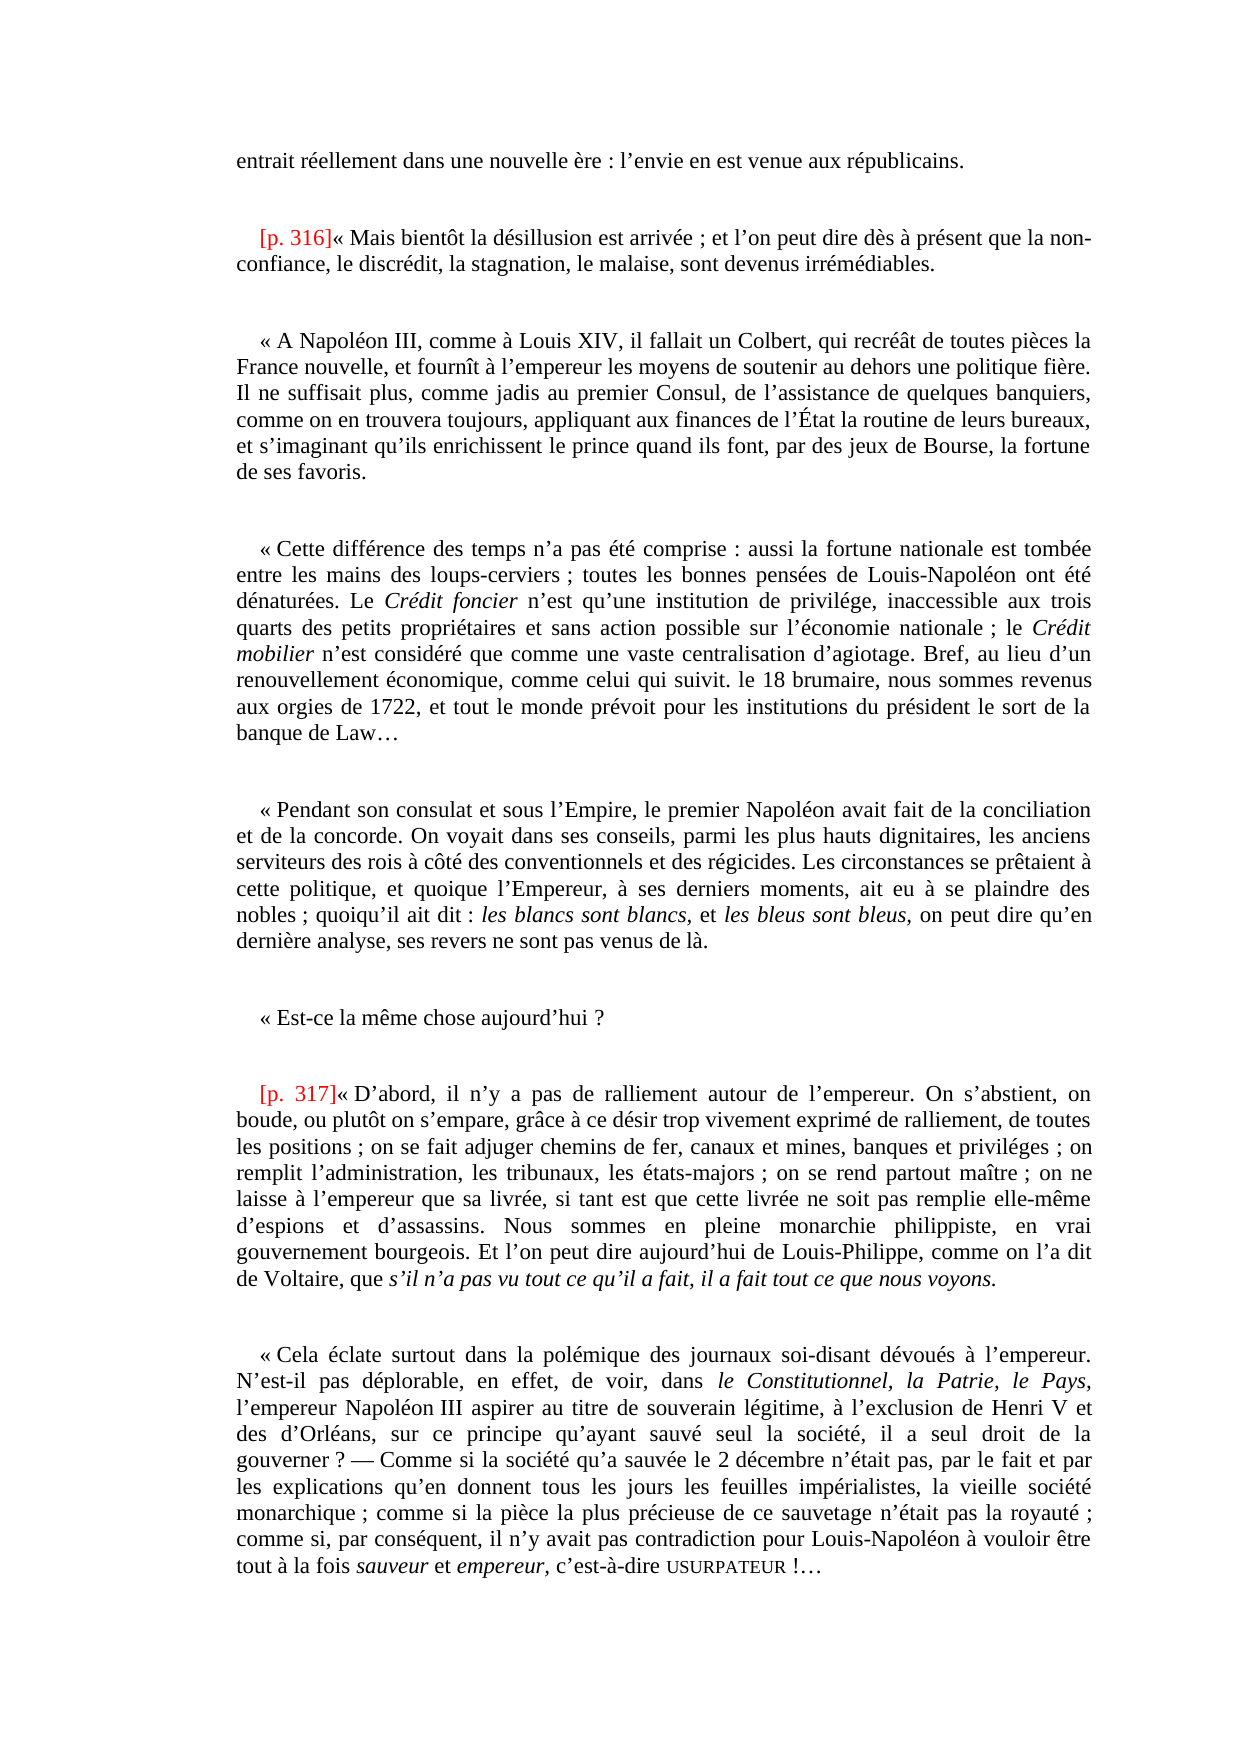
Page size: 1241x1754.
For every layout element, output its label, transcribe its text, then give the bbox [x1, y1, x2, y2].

text entrait réellement dans une nouvelle ère : l’envie en est venue aux républicains. [236, 148, 1093, 174]
text [p. 317]« D’abord, il n’y a pas de ralliement autour de l’empereur. On s’abstient, on boude, ou plutôt on s’empare, grâce à ce désir trop vivement exprimé de ralliement, de toutes les positions ; on se fait adjuger chemins de fer, canaux et mines, banques et priviléges ; on remplit l’administration, les tribunaux, les états-majors ; on se rend partout maître ; on ne laisse à l’empereur que sa livrée, si tant est que cette livrée ne soit pas remplie elle-même d’espions et d’assassins. Nous sommes en pleine monarchie philippiste, en vrai gouvernement bourgeois. Et l’on peut dire aujourd’hui de Louis-Philippe, comme on l’a dit de Voltaire, que s’il n’a pas vu tout ce qu’il a fait, il a fait tout ce que nous voyons. [236, 1080, 1093, 1291]
text [p. 316]« Mais bientôt la désillusion est arrivée ; et l’on peut dire dès à présent que la non-confiance, le discrédit, la stagnation, le malaise, sont devenus irrémédiables. [236, 224, 1093, 277]
text « Cette différence des temps n’a pas été comprise : aussi la fortune nationale est tombée entre les mains des loups-cerviers ; toutes les bonnes pensées de Louis-Napoléon ont été dénaturées. Le Crédit foncier n’est qu’une institution de privilége, inaccessible aux trois quarts des petits propriétaires et sans action possible sur l’économie nationale ; le Crédit mobilier n’est considéré que comme une vaste centralisation d’agiotage. Bref, au lieu d’un renouvellement économique, comme celui qui suivit. le 18 brumaire, nous sommes revenus aux orgies de 1722, et tout le monde prévoit pour les institutions du président le sort de la banque de Law… [236, 535, 1093, 746]
text « Cela éclate surtout dans la polémique des journaux soi-disant dévoués à l’empereur. N’est-il pas déplorable, en effet, de voir, dans le Constitutionnel, la Patrie, le Pays, l’empereur Napoléon III aspirer au titre de souverain légitime, à l’exclusion de Henri V et des d’Orléans, sur ce principe qu’ayant sauvé seul la société, il a seul droit de la gouverner ? — Comme si la société qu’a sauvée le 2 décembre n’était pas, par le fait et par les explications qu’en donnent tous les jours les feuilles impérialistes, la vieille société monarchique ; comme si la pièce la plus précieuse de ce sauvetage n’était pas la royauté ; comme si, par conséquent, il n’y avait pas contradiction pour Louis-Napoléon à vouloir être tout à la fois sauveur et empereur, c’est-à-dire usurpateur !… [236, 1341, 1093, 1578]
text « A Napoléon III, comme à Louis XIV, il fallait un Colbert, qui recréât de toutes pièces la France nouvelle, et fournît à l’empereur les moyens de soutenir au dehors une politique fière. Il ne suffisait plus, comme jadis au premier Consul, de l’assistance de quelques banquiers, comme on en trouvera toujours, appliquant aux finances de l’État la routine de leurs bureaux, et s’imaginant qu’ils enrichissent le prince quand ils font, par des jeux de Bourse, la fortune de ses favoris. [236, 327, 1093, 485]
text « Pendant son consulat et sous l’Empire, le premier Napoléon avait fait de la conciliation et de la concorde. On voyait dans ses conseils, parmi les plus hauts dignitaires, les anciens serviteurs des rois à côté des conventionnels et des régicides. Les circonstances se prêtaient à cette politique, et quoique l’Empereur, à ses derniers moments, ait eu à se plaindre des nobles ; quoiqu’il ait dit : les blancs sont blancs, et les bleus sont bleus, on peut dire qu’en dernière analyse, ses revers ne sont pas venus de là. [236, 796, 1093, 954]
text « Est-ce la même chose aujourd’hui ? [236, 1004, 1093, 1030]
